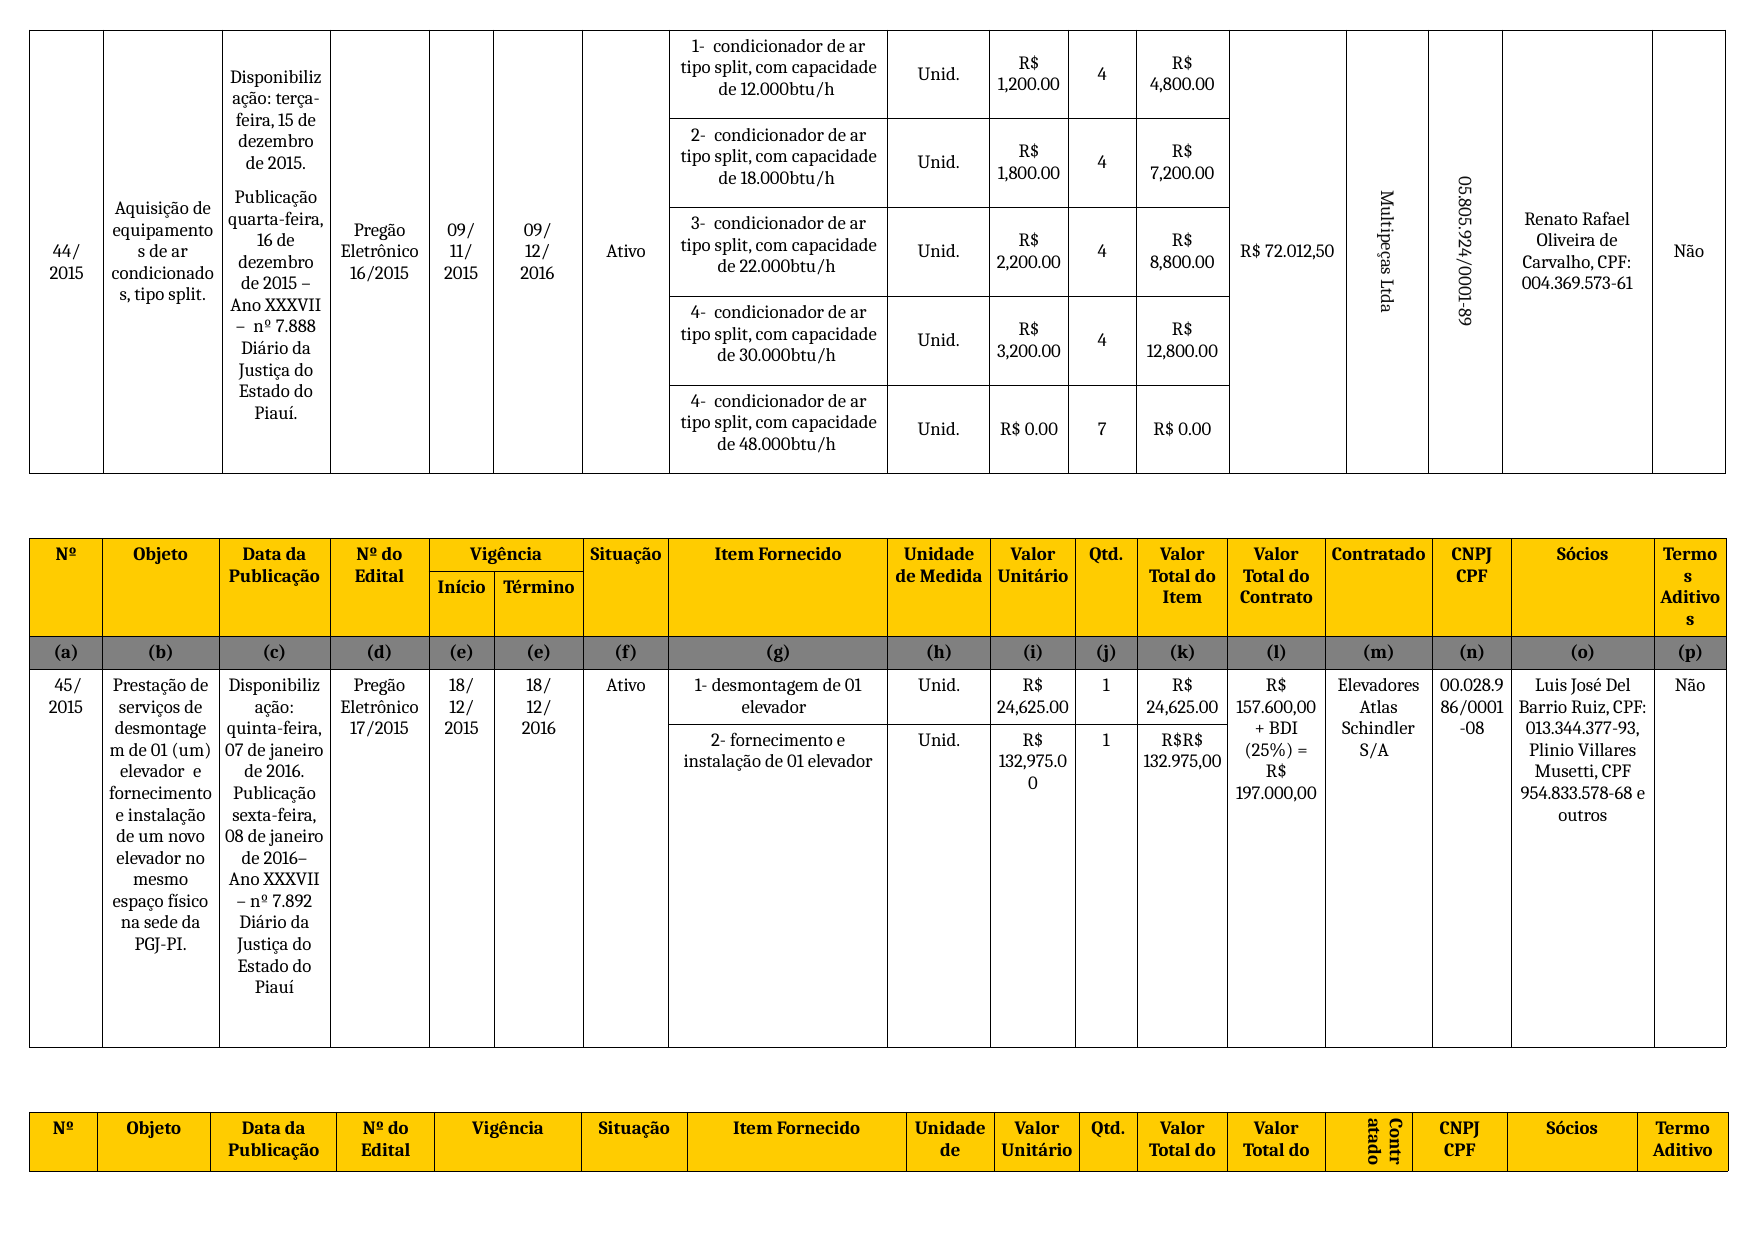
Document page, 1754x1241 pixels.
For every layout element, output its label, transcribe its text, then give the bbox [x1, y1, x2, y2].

table_cell R$ 3.200,00 [990, 297, 1068, 384]
table_header Valor Total do [1138, 1113, 1227, 1171]
table_header Nº [30, 1113, 97, 1171]
table_cell R$ 72.012,50 [1230, 31, 1346, 473]
table_cell (i) [991, 637, 1075, 669]
table_cell (b) [103, 637, 219, 669]
table_header Data da Publicação [220, 539, 330, 636]
table_cell R$ 24.625,00 [1138, 670, 1227, 724]
table_cell Disponibilização: quinta-feira, 07 de janeiro de 2016. Publicação sexta-feira, 08 de janeiro de 2016– Ano XXXVII – nº 7.892 Diário da Justiça do Estado do Piauí [220, 670, 330, 1047]
table_cell 2- condicionador de ar tipo split, com capacidade de 18.000btu/h [670, 119, 887, 207]
table_cell 4 [1069, 208, 1136, 296]
table_cell R$ 1.800,00 [990, 119, 1068, 207]
table_cell (j) [1076, 637, 1137, 669]
table_header Valor Total do Contrato [1228, 539, 1325, 636]
table_header Sócios [1508, 1113, 1637, 1171]
table_cell 18/ 12/ 2016 [495, 670, 583, 1047]
table_cell Disponibilização: terça-feira, 15 de dezembro de 2015. Publicação quarta-feira, 16 de dezembro de 2015 – Ano XXXVII – nº 7.888 Diário da Justiça do Estado do Piauí. [223, 31, 330, 473]
table_cell 4 [1069, 31, 1136, 118]
table_cell 00.028.986/0001-08 [1433, 670, 1511, 1047]
table_cell Não [1655, 670, 1726, 1047]
table_cell Pregão Eletrônico 17/2015 [331, 670, 429, 1047]
table_cell (o) [1512, 637, 1654, 669]
table_cell (g) [669, 637, 887, 669]
table_cell R$ 0,00 [990, 386, 1068, 473]
table_cell 09/ 12/ 2016 [494, 31, 582, 473]
table_header Objeto [103, 539, 219, 636]
table_header Valor Total do [1228, 1113, 1325, 1171]
table_cell (e) [495, 637, 583, 669]
table_cell R$R$ 132.975,00 [1138, 725, 1227, 1047]
table_cell 09/ 11/ 2015 [430, 31, 493, 473]
table_cell 1 [1076, 725, 1137, 1047]
table_header Vigência [435, 1113, 581, 1171]
table_cell Unid. [888, 386, 989, 473]
table_header Item Fornecido [688, 1113, 906, 1171]
table_header Qtd. [1076, 539, 1137, 636]
table_cell R$ 2.200,00 [990, 208, 1068, 296]
table_header Termos Aditivos [1655, 539, 1726, 636]
table_cell Unid. [888, 297, 989, 384]
table_cell (a) [30, 637, 102, 669]
table_header Contratado [1326, 1113, 1412, 1171]
table_cell Unid. [888, 670, 990, 724]
table_cell Aquisição de equipamentos de ar condicionados, tipo split. [104, 31, 222, 473]
table_cell 4 [1069, 297, 1136, 384]
table_header Termo Aditivo [1638, 1113, 1728, 1171]
table_cell Não [1653, 31, 1725, 473]
table_cell 1- desmontagem de 01 elevador [669, 670, 887, 724]
table_cell Prestação de serviços de desmontagem de 01 (um) elevador e fornecimento e instalação de um novo elevador no mesmo espaço físico na sede da PGJ-PI. [103, 670, 219, 1047]
table_cell Luis José Del Barrio Ruiz, CPF: 013.344.377-93, Plinio Villares Musetti, CPF 954.833.578-68 e outros [1512, 670, 1654, 1047]
table_header Nº do Edital [337, 1113, 434, 1171]
table_cell 4 [1069, 119, 1136, 207]
table_cell Unid. [888, 119, 989, 207]
table_cell Renato Rafael Oliveira de Carvalho, CPF: 004.369.573-61 [1503, 31, 1652, 473]
table_cell R$ 12.800,00 [1137, 297, 1229, 384]
table_cell (e) [430, 637, 494, 669]
table_cell (m) [1326, 637, 1432, 669]
table_cell 1- condicionador de ar tipo split, com capacidade de 12.000btu/h [670, 31, 887, 118]
table_cell 45/ 2015 [30, 670, 102, 1047]
table_header Contratado [1326, 539, 1432, 636]
table_cell 3- condicionador de ar tipo split, com capacidade de 22.000btu/h [670, 208, 887, 296]
table_header Situação [584, 539, 668, 636]
table_cell Término [495, 572, 583, 636]
table_cell (c) [220, 637, 330, 669]
table_header Valor Unitário [995, 1113, 1079, 1171]
table_cell (k) [1138, 637, 1227, 669]
table_cell 2- fornecimento e instalação de 01 elevador [669, 725, 887, 1047]
table_cell Ativo [584, 670, 668, 1047]
table_cell R$ 4.800,00 [1137, 31, 1229, 118]
table_cell 1 [1076, 670, 1137, 724]
table_cell (h) [888, 637, 990, 669]
table_cell Elevadores Atlas Schindler S/A [1326, 670, 1432, 1047]
table_header Nº [30, 539, 102, 636]
table_cell 4- condicionador de ar tipo split, com capacidade de 30.000btu/h [670, 297, 887, 384]
table_header Valor Total do Item [1138, 539, 1227, 636]
table_header Sócios [1512, 539, 1654, 636]
table_cell R$ 8.800,00 [1137, 208, 1229, 296]
table_cell R$ 132.975,00 [991, 725, 1075, 1047]
table_header CNPJ CPF [1413, 1113, 1507, 1171]
table_header Nº do Edital [331, 539, 429, 636]
table_header Qtd. [1080, 1113, 1137, 1171]
table_header Situação [582, 1113, 687, 1171]
table_cell R$ 7.200,00 [1137, 119, 1229, 207]
table_cell (p) [1655, 637, 1726, 669]
table_header Unidade de Medida [888, 539, 990, 636]
table_cell (f) [584, 637, 668, 669]
table_cell Início [430, 572, 494, 636]
table_cell Multipeças Ltda [1347, 31, 1428, 473]
table_cell (l) [1228, 637, 1325, 669]
table_header Valor Unitário [991, 539, 1075, 636]
table_cell R$ 1.200,00 [990, 31, 1068, 118]
table_header CNPJ CPF [1433, 539, 1511, 636]
table_cell Unid. [888, 208, 989, 296]
table_cell Unid. [888, 725, 990, 1047]
table_cell Pregão Eletrônico 16/2015 [331, 31, 429, 473]
table_cell R$ 0,00 [1137, 386, 1229, 473]
table_cell 44/ 2015 [30, 31, 103, 473]
table_cell R$ 24.625,00 [991, 670, 1075, 724]
table_header Unidade de [907, 1113, 994, 1171]
table_header Objeto [98, 1113, 210, 1171]
table_cell (d) [331, 637, 429, 669]
table_cell Unid. [888, 31, 989, 118]
table_header Vigência [430, 539, 583, 571]
table_cell 7 [1069, 386, 1136, 473]
table_header Item Fornecido [669, 539, 887, 636]
table_cell Ativo [583, 31, 669, 473]
table_header Data da Publicação [211, 1113, 336, 1171]
table_cell 18/ 12/ 2015 [430, 670, 494, 1047]
table_cell R$ 157.600,00 + BDI (25%) = R$ 197.000,00 [1228, 670, 1325, 1047]
table_cell 4- condicionador de ar tipo split, com capacidade de 48.000btu/h [670, 386, 887, 473]
table_cell (n) [1433, 637, 1511, 669]
table_cell 05.805.924/0001-89 [1429, 31, 1502, 473]
